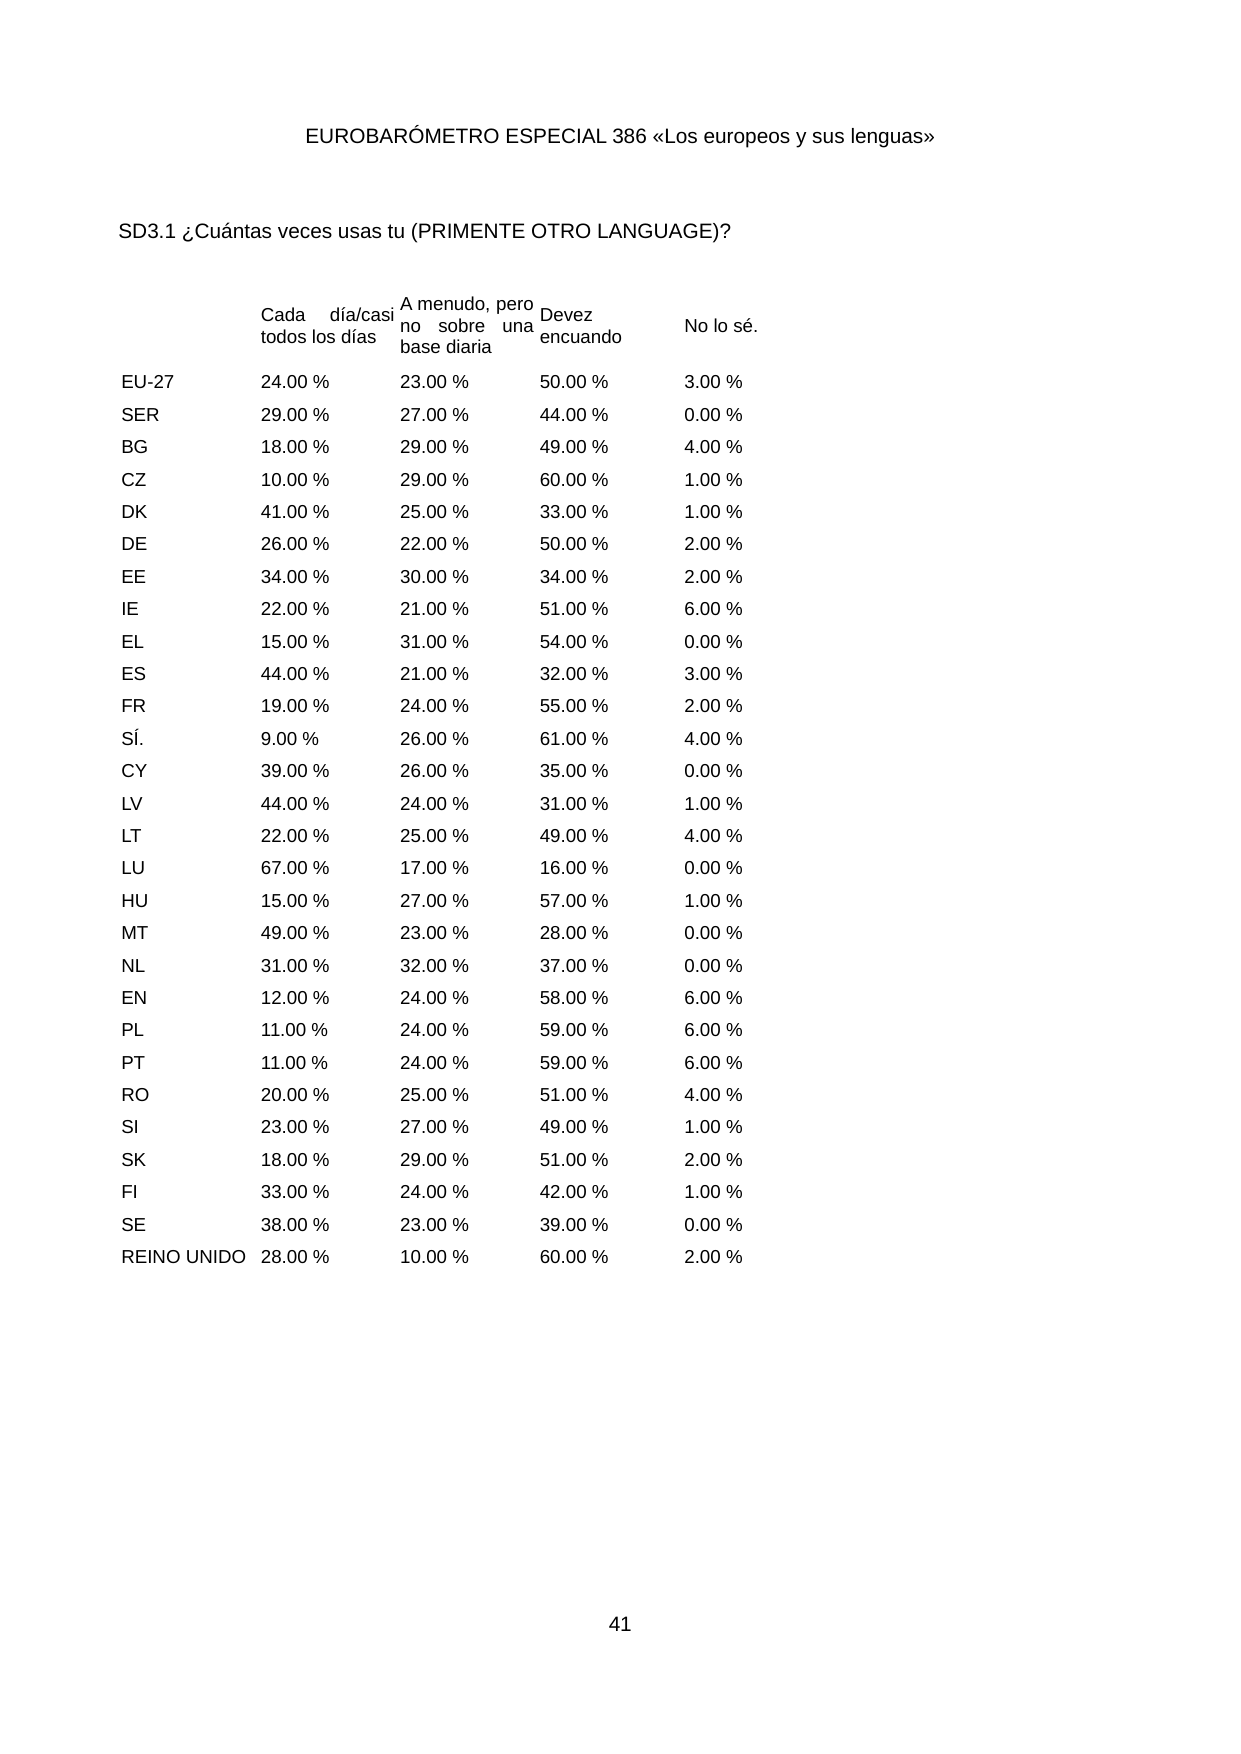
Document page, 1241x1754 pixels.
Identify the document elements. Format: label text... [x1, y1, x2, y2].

table_cell 2,00 % [681, 560, 821, 593]
table_cell 26,00 % [397, 722, 537, 754]
table_cell 49,00 % [537, 431, 681, 463]
table_cell 0,00 % [681, 949, 821, 981]
table_cell 24,00 % [397, 981, 537, 1014]
table_cell 61,00 % [537, 722, 681, 754]
table_cell 6,00 % [681, 1046, 821, 1078]
table_cell 31,00 % [258, 949, 397, 981]
table_cell 32,00 % [397, 949, 537, 981]
table_cell 4,00 % [681, 431, 821, 463]
table_cell LT [118, 819, 258, 852]
table_cell 28,00 % [537, 917, 681, 949]
table_cell 49,00 % [537, 1111, 681, 1143]
table_cell 39,00 % [258, 755, 397, 787]
table_cell 21,00 % [397, 658, 537, 690]
table_cell SI [118, 1111, 258, 1143]
table_cell PL [118, 1014, 258, 1046]
table_cell 10,00 % [397, 1241, 537, 1273]
table_cell 6,00 % [681, 593, 821, 625]
table_cell 0,00 % [681, 917, 821, 949]
table_cell 32,00 % [537, 658, 681, 690]
table_cell 39,00 % [537, 1208, 681, 1241]
table_cell 37,00 % [537, 949, 681, 981]
table_cell 59,00 % [537, 1014, 681, 1046]
table_cell 29,00 % [397, 463, 537, 495]
table_cell EE [118, 560, 258, 593]
table_cell 11,00 % [258, 1046, 397, 1078]
table_cell 54,00 % [537, 625, 681, 657]
table_cell EN [118, 981, 258, 1014]
table_cell 57,00 % [537, 884, 681, 917]
table_cell 23,00 % [397, 366, 537, 398]
table_cell 27,00 % [397, 884, 537, 917]
table_cell 0,00 % [681, 625, 821, 657]
table_cell 25,00 % [397, 819, 537, 852]
table_cell 23,00 % [397, 917, 537, 949]
table_cell 26,00 % [258, 528, 397, 560]
table_cell 49,00 % [537, 819, 681, 852]
table_cell 1,00 % [681, 787, 821, 819]
table_cell 67,00 % [258, 852, 397, 884]
table_cell 21,00 % [397, 593, 537, 625]
table_cell 1,00 % [681, 1111, 821, 1143]
table_cell 20,00 % [258, 1079, 397, 1111]
table_cell 24,00 % [258, 366, 397, 398]
table_cell 10,00 % [258, 463, 397, 495]
table_cell SE [118, 1208, 258, 1241]
table_cell 24,00 % [397, 1046, 537, 1078]
table_cell 60,00 % [537, 1241, 681, 1273]
table_cell 50,00 % [537, 528, 681, 560]
table_cell 50,00 % [537, 366, 681, 398]
table_cell 31,00 % [397, 625, 537, 657]
table_cell 6,00 % [681, 981, 821, 1014]
table_cell 0,00 % [681, 398, 821, 431]
table_cell 29,00 % [397, 1143, 537, 1176]
table_cell 24,00 % [397, 1014, 537, 1046]
table_cell 44,00 % [258, 787, 397, 819]
table_cell 9,00 % [258, 722, 397, 754]
table_cell 0,00 % [681, 1208, 821, 1241]
table_cell 55,00 % [537, 690, 681, 722]
table_cell REINO UNIDO [118, 1241, 258, 1273]
table_cell 2,00 % [681, 1241, 821, 1273]
table_cell 31,00 % [537, 787, 681, 819]
table_cell 22,00 % [258, 819, 397, 852]
table_cell 59,00 % [537, 1046, 681, 1078]
table_cell 34,00 % [258, 560, 397, 593]
table_cell PT [118, 1046, 258, 1078]
table_cell DE [118, 528, 258, 560]
table_cell EU-27 [118, 366, 258, 398]
table_cell 24,00 % [397, 690, 537, 722]
table_cell 0,00 % [681, 755, 821, 787]
table_cell SER [118, 398, 258, 431]
table_cell 41,00 % [258, 495, 397, 528]
table_cell 3,00 % [681, 366, 821, 398]
table_cell 2,00 % [681, 1143, 821, 1176]
table_cell 6,00 % [681, 1014, 821, 1046]
table_cell 16,00 % [537, 852, 681, 884]
table_cell NL [118, 949, 258, 981]
table_cell 18,00 % [258, 431, 397, 463]
table_cell CY [118, 755, 258, 787]
table_cell 29,00 % [397, 431, 537, 463]
table_header A menudo, pero no sobre una base diaria [397, 285, 537, 366]
table_cell 4,00 % [681, 1079, 821, 1111]
table_cell 35,00 % [537, 755, 681, 787]
table_cell 58,00 % [537, 981, 681, 1014]
table_cell 4,00 % [681, 722, 821, 754]
table_cell 18,00 % [258, 1143, 397, 1176]
table_cell 2,00 % [681, 528, 821, 560]
table_cell 30,00 % [397, 560, 537, 593]
table_cell MT [118, 917, 258, 949]
table_header No lo sé. [681, 285, 821, 366]
table_cell HU [118, 884, 258, 917]
table_cell 49,00 % [258, 917, 397, 949]
table_cell 1,00 % [681, 1176, 821, 1208]
table_cell 23,00 % [397, 1208, 537, 1241]
table_cell 3,00 % [681, 658, 821, 690]
table_cell SK [118, 1143, 258, 1176]
table_cell 4,00 % [681, 819, 821, 852]
table_cell 28,00 % [258, 1241, 397, 1273]
table_cell 33,00 % [537, 495, 681, 528]
table_cell CZ [118, 463, 258, 495]
table_cell 26,00 % [397, 755, 537, 787]
table_cell RO [118, 1079, 258, 1111]
table_cell IE [118, 593, 258, 625]
table_cell 1,00 % [681, 495, 821, 528]
table_cell 51,00 % [537, 1079, 681, 1111]
table_cell 22,00 % [258, 593, 397, 625]
table_cell 15,00 % [258, 625, 397, 657]
table_cell DK [118, 495, 258, 528]
table_cell 12,00 % [258, 981, 397, 1014]
table_cell 2,00 % [681, 690, 821, 722]
table_cell 51,00 % [537, 1143, 681, 1176]
table_cell EL [118, 625, 258, 657]
table_cell 1,00 % [681, 463, 821, 495]
table_cell SÍ. [118, 722, 258, 754]
table_cell ES [118, 658, 258, 690]
table_cell 1,00 % [681, 884, 821, 917]
table_cell 11,00 % [258, 1014, 397, 1046]
table_cell FI [118, 1176, 258, 1208]
table_cell LU [118, 852, 258, 884]
table_cell 27,00 % [397, 1111, 537, 1143]
table_cell 34,00 % [537, 560, 681, 593]
table_cell BG [118, 431, 258, 463]
table_cell 44,00 % [537, 398, 681, 431]
table_cell 60,00 % [537, 463, 681, 495]
table_cell 38,00 % [258, 1208, 397, 1241]
table_cell 17,00 % [397, 852, 537, 884]
table_cell FR [118, 690, 258, 722]
table_cell 25,00 % [397, 1079, 537, 1111]
table_cell 51,00 % [537, 593, 681, 625]
table_cell 22,00 % [397, 528, 537, 560]
table_cell LV [118, 787, 258, 819]
table_cell 42,00 % [537, 1176, 681, 1208]
text SD3.1 ¿Cuántas veces usas tu (PRIMENTE OTRO LANGUAGE)? [118, 219, 1122, 243]
table_header Devez encuando [537, 285, 681, 366]
table_cell 24,00 % [397, 787, 537, 819]
table_cell 25,00 % [397, 495, 537, 528]
table_cell 27,00 % [397, 398, 537, 431]
table_header Cada día/casi todos los días [258, 285, 397, 366]
table_cell 19,00 % [258, 690, 397, 722]
table_cell 15,00 % [258, 884, 397, 917]
table_cell 23,00 % [258, 1111, 397, 1143]
table_header [118, 285, 258, 366]
table_cell 29,00 % [258, 398, 397, 431]
table_cell 44,00 % [258, 658, 397, 690]
table_cell 24,00 % [397, 1176, 537, 1208]
table_cell 0,00 % [681, 852, 821, 884]
table_cell 33,00 % [258, 1176, 397, 1208]
